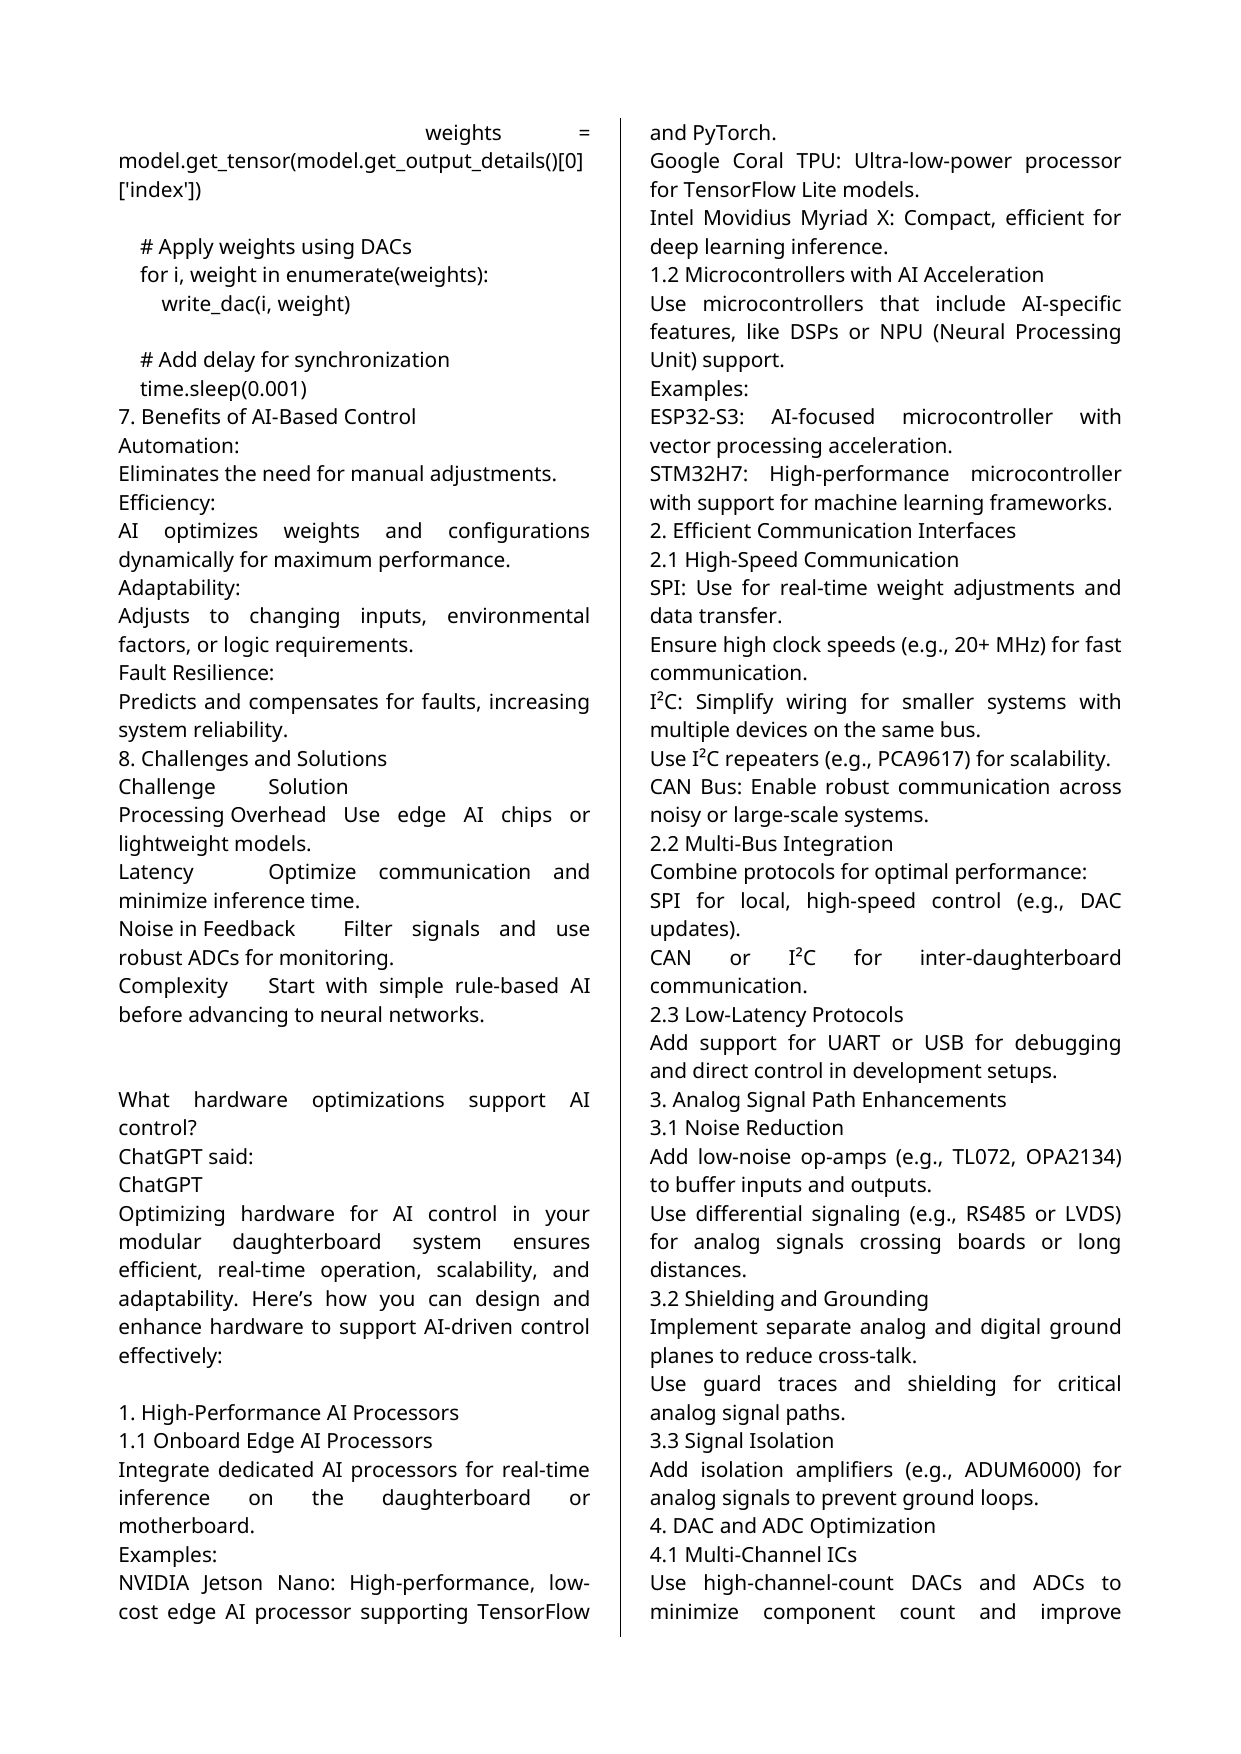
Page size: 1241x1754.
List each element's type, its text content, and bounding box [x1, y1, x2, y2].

text I²C: Simplify wiring for smaller systems with multiple devices on the same bus. [649, 687, 1122, 744]
text Adjusts to changing inputs, environmental factors, or logic requirements. [118, 602, 591, 658]
text write_dac(i, weight) [118, 289, 591, 317]
text Use high-channel-count DACs and ADCs to minimize component count and improve [649, 1568, 1122, 1625]
text weights = model.get_tensor(model.get_output_details()[0]['index']) [118, 118, 591, 203]
text and PyTorch. [649, 118, 1122, 147]
text Complexity Start with simple rule-based AI before advancing to neural networks. [118, 971, 591, 1028]
text Use microcontrollers that include AI-specific features, like DSPs or NPU (Neural Processing Unit) support. [649, 289, 1122, 374]
text 3.3 Signal Isolation [649, 1426, 1122, 1455]
text SPI: Use for real-time weight adjustments and data transfer. [649, 573, 1122, 630]
text 3.2 Shielding and Grounding [649, 1284, 1122, 1312]
text What hardware optimizations support AI control? [118, 1085, 591, 1142]
text 1.2 Microcontrollers with AI Acceleration [649, 260, 1122, 289]
text CAN or I²C for inter-daughterboard communication. [649, 943, 1122, 1000]
text 8. Challenges and Solutions [118, 744, 591, 772]
text 2. Efficient Communication Interfaces [649, 516, 1122, 545]
text Examples: [649, 374, 1122, 402]
text Use differential signaling (e.g., RS485 or LVDS) for analog signals crossing boards or long distances. [649, 1199, 1122, 1284]
text STM32H7: High-performance microcontroller with support for machine learning frameworks. [649, 459, 1122, 516]
text 7. Benefits of AI-Based Control [118, 402, 591, 431]
text Automation: [118, 431, 591, 459]
text 4.1 Multi-Channel ICs [649, 1540, 1122, 1568]
text Intel Movidius Myriad X: Compact, efficient for deep learning inference. [649, 203, 1122, 260]
text 3. Analog Signal Path Enhancements [649, 1085, 1122, 1113]
text for i, weight in enumerate(weights): [118, 260, 591, 289]
text Google Coral TPU: Ultra-low-power processor for TensorFlow Lite models. [649, 147, 1122, 203]
text Add support for UART or USB for debugging and direct control in development setups. [649, 1028, 1122, 1085]
text 3.1 Noise Reduction [649, 1113, 1122, 1142]
text # Add delay for synchronization [118, 346, 591, 374]
text Optimizing hardware for AI control in your modular daughterboard system ensures efficient, real-time operation, scalability, and adaptability. Here’s how you can design and enhance hardware to support AI-driven control effectively: [118, 1199, 591, 1369]
text ESP32-S3: AI-focused microcontroller with vector processing acceleration. [649, 402, 1122, 459]
text 4. DAC and ADC Optimization [649, 1512, 1122, 1540]
text Fault Resilience: [118, 658, 591, 687]
text Add low-noise op-amps (e.g., TL072, OPA2134) to buffer inputs and outputs. [649, 1142, 1122, 1199]
text Ensure high clock speeds (e.g., 20+ MHz) for fast communication. [649, 630, 1122, 687]
text 1.1 Onboard Edge AI Processors [118, 1426, 591, 1455]
text SPI for local, high-speed control (e.g., DAC updates). [649, 886, 1122, 943]
text NVIDIA Jetson Nano: High-performance, low-cost edge AI processor supporting TensorFlow [118, 1568, 591, 1625]
text ChatGPT [118, 1170, 591, 1199]
text 1. High-Performance AI Processors [118, 1398, 591, 1426]
text CAN Bus: Enable robust communication across noisy or large-scale systems. [649, 772, 1122, 829]
text Adaptability: [118, 573, 591, 602]
text # Apply weights using DACs [118, 232, 591, 260]
text Processing Overhead Use edge AI chips or lightweight models. [118, 801, 591, 857]
text Implement separate analog and digital ground planes to reduce cross-talk. [649, 1312, 1122, 1369]
text Predicts and compensates for faults, increasing system reliability. [118, 687, 591, 744]
text Challenge Solution [118, 772, 591, 801]
text ChatGPT said: [118, 1142, 591, 1170]
text 2.3 Low-Latency Protocols [649, 1000, 1122, 1028]
text AI optimizes weights and configurations dynamically for maximum performance. [118, 516, 591, 573]
text Use I²C repeaters (e.g., PCA9617) for scalability. [649, 744, 1122, 772]
text Use guard traces and shielding for critical analog signal paths. [649, 1369, 1122, 1426]
text Efficiency: [118, 488, 591, 516]
text Latency Optimize communication and minimize inference time. [118, 857, 591, 914]
text Add isolation amplifiers (e.g., ADUM6000) for analog signals to prevent ground loops. [649, 1455, 1122, 1512]
text Examples: [118, 1540, 591, 1568]
text 2.2 Multi-Bus Integration [649, 829, 1122, 857]
text Noise in Feedback Filter signals and use robust ADCs for monitoring. [118, 914, 591, 971]
text 2.1 High-Speed Communication [649, 545, 1122, 573]
text Combine protocols for optimal performance: [649, 857, 1122, 886]
text time.sleep(0.001) [118, 374, 591, 402]
text Eliminates the need for manual adjustments. [118, 459, 591, 488]
text Integrate dedicated AI processors for real-time inference on the daughterboard or motherboard. [118, 1455, 591, 1540]
